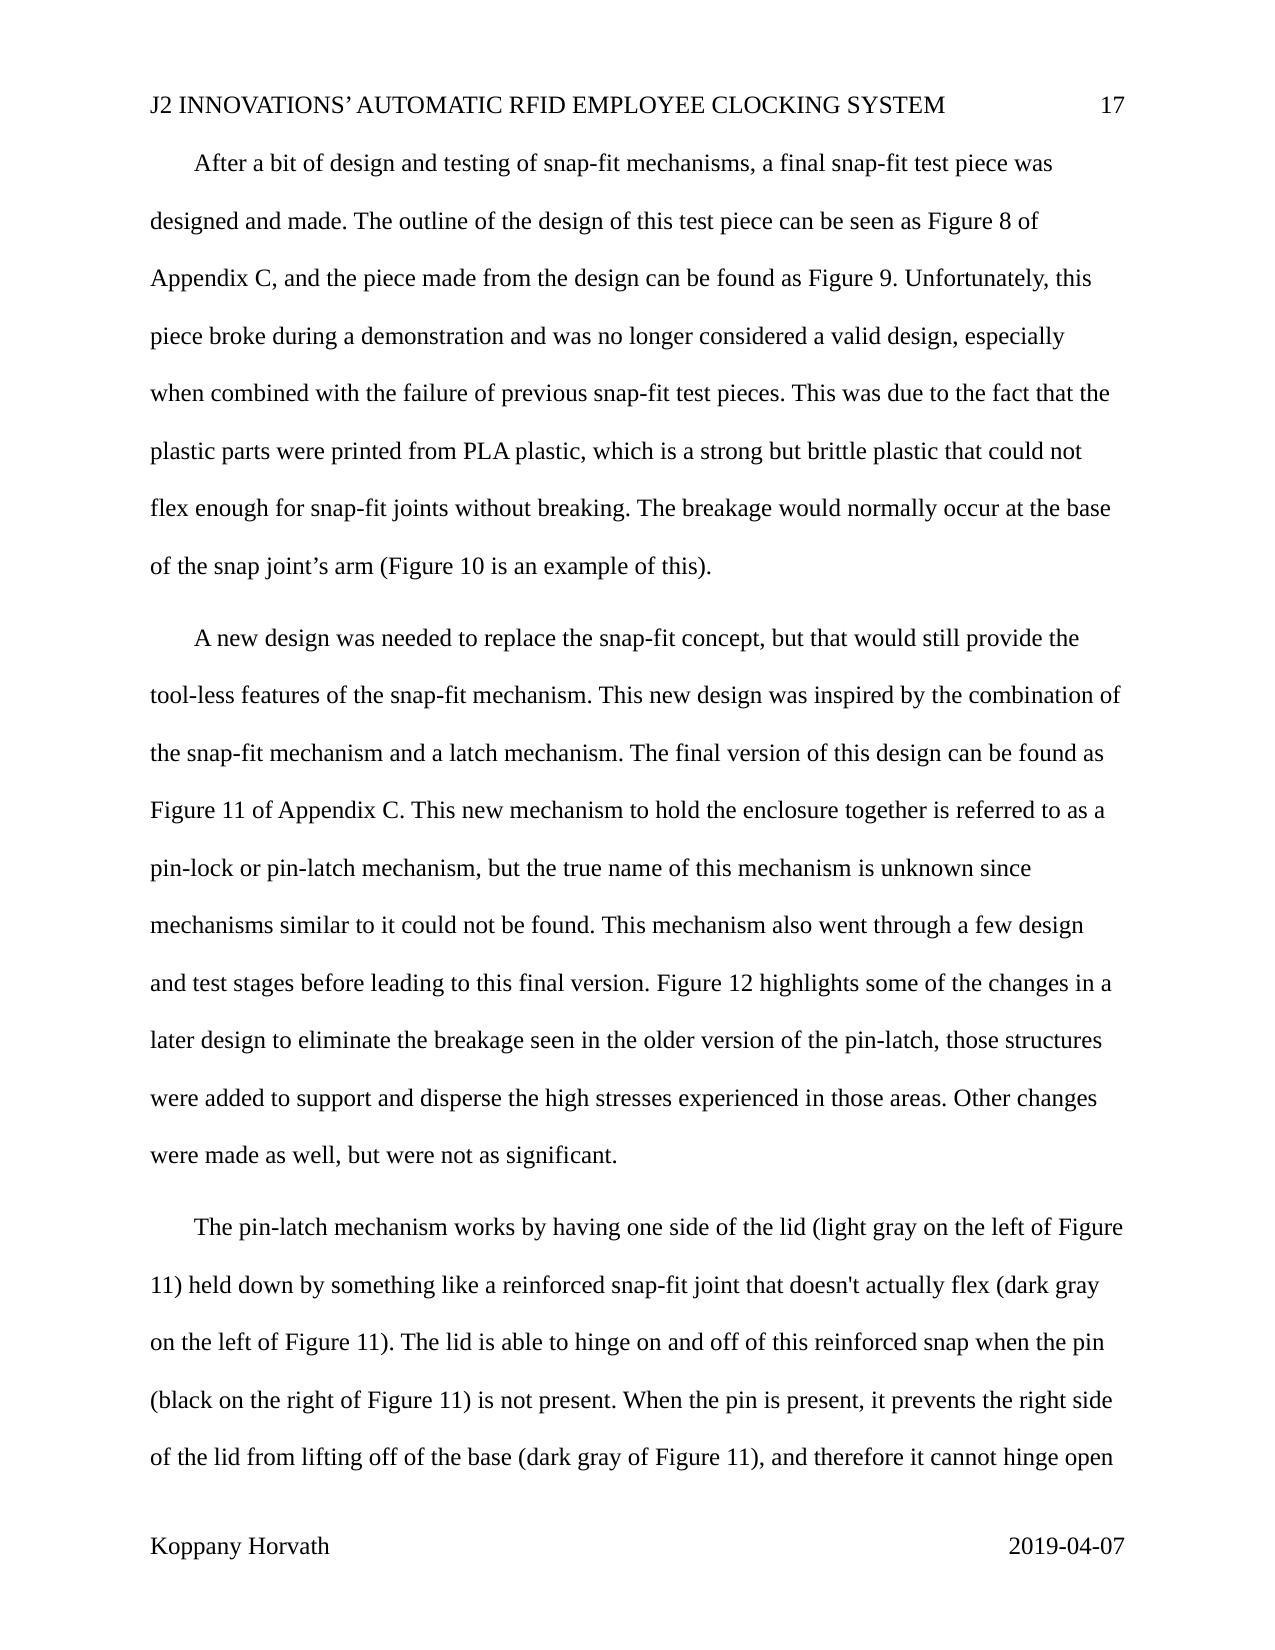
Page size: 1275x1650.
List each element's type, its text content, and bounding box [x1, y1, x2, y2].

text A new design was needed to replace the snap-fit concept, but that would still provide the tool-less features of the snap-fit mechanism. This new design was inspired by the combination of the snap-fit mechanism and a latch mechanism. The final version of this design can be found as Figure 11 of Appendix C. This new mechanism to hold the enclosure together is referred to as a pin-lock or pin-latch mechanism, but the true name of this mechanism is unknown since mechanisms similar to it could not be found. This mechanism also went through a few design and test stages before leading to this final version. Figure 12 highlights some of the changes in a later design to eliminate the breakage seen in the older version of the pin-latch, those structures were added to support and disperse the high stresses experienced in those areas. Other changes were made as well, but were not as significant. [150, 623, 1125, 1169]
text The pin-latch mechanism works by having one side of the lid (light gray on the left of Figure 11) held down by something like a reinforced snap-fit joint that doesn't actually flex (dark gray on the left of Figure 11). The lid is able to hinge on and off of this reinforced snap when the pin (black on the right of Figure 11) is not present. When the pin is present, it prevents the right side of the lid from lifting off of the base (dark gray of Figure 11), and therefore it cannot hinge open [150, 1212, 1125, 1471]
text After a bit of design and testing of snap-fit mechanisms, a final snap-fit test piece was designed and made. The outline of the design of this test piece can be seen as Figure 8 of Appendix C, and the piece made from the design can be found as Figure 9. Unfortunately, this piece broke during a demonstration and was no longer considered a valid design, especially when combined with the failure of previous snap-fit test pieces. This was due to the fact that the plastic parts were printed from PLA plastic, which is a strong but brittle plastic that could not flex enough for snap-fit joints without breaking. The breakage would normally occur at the base of the snap joint’s arm (Figure 10 is an example of this). [150, 148, 1125, 579]
